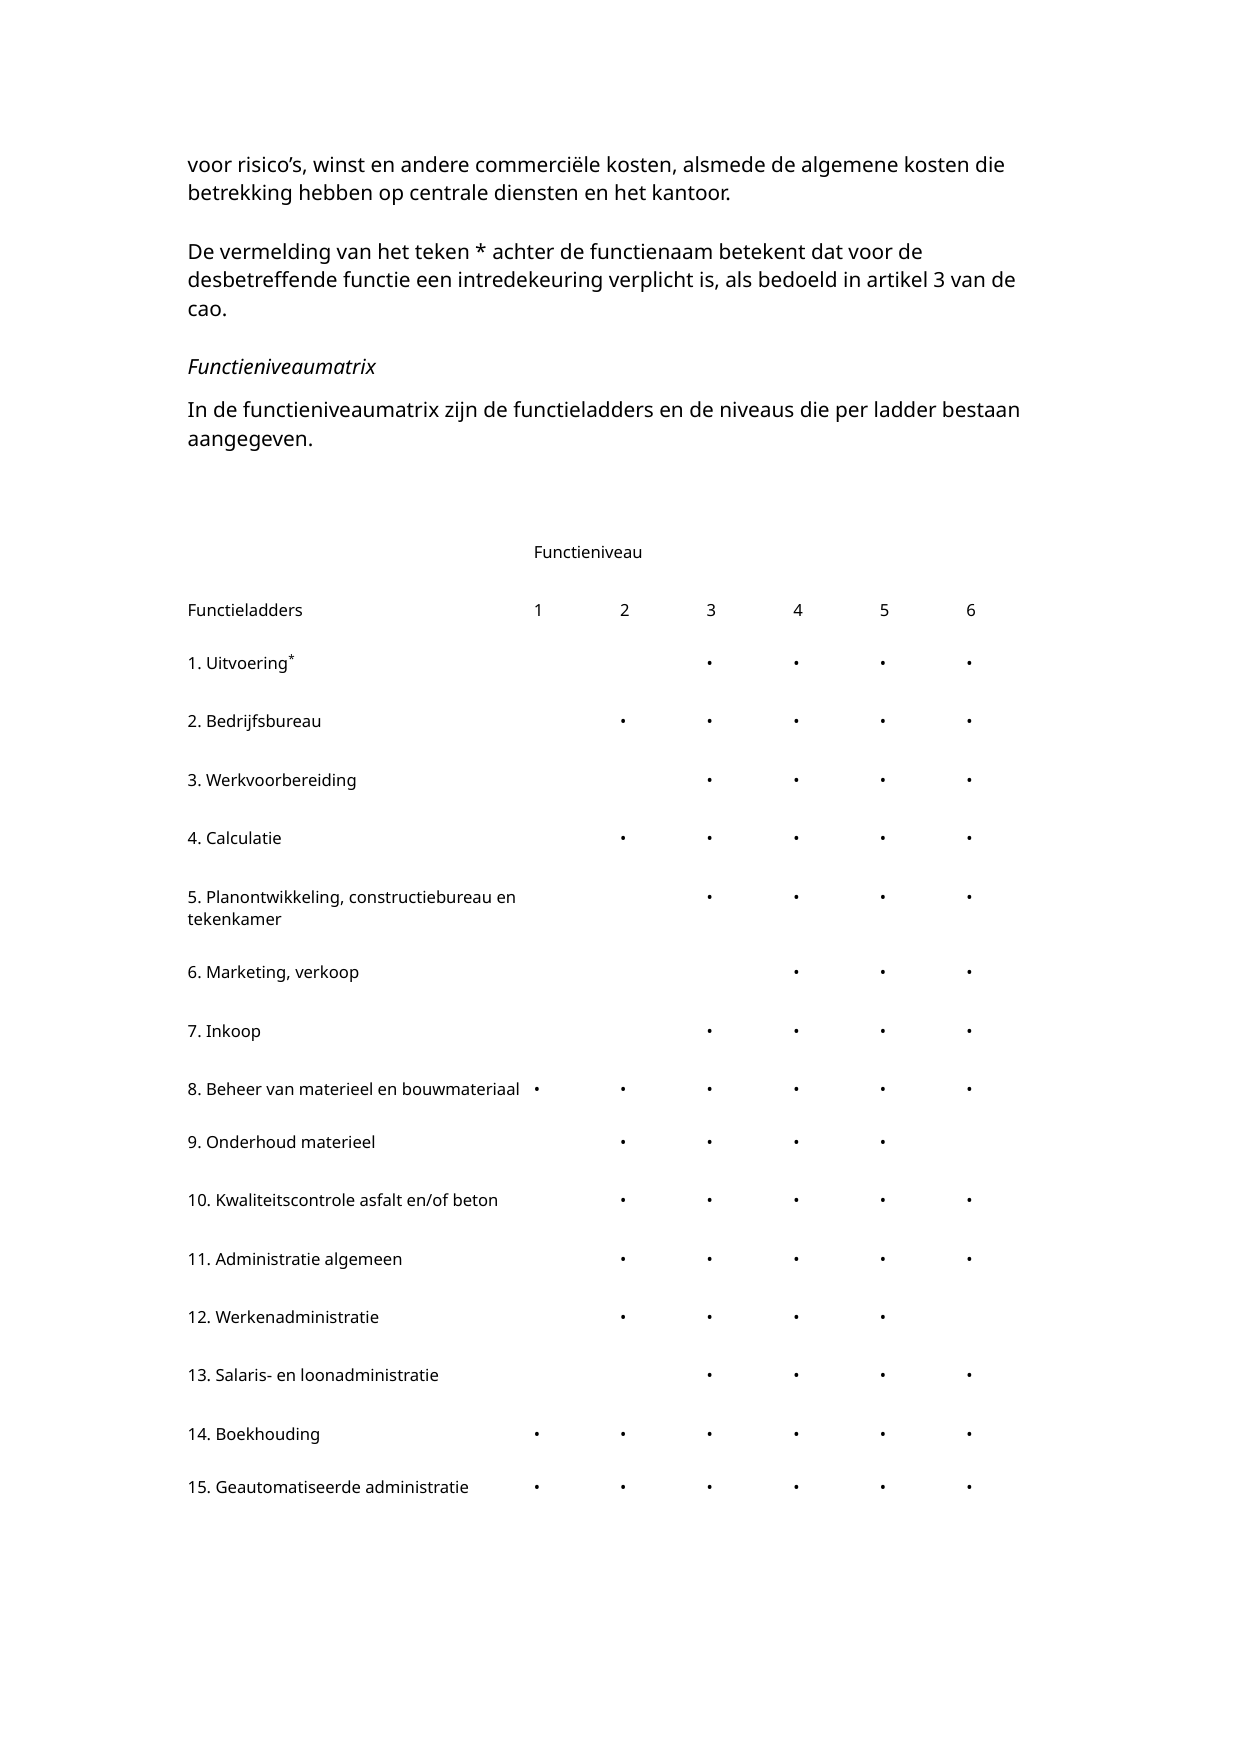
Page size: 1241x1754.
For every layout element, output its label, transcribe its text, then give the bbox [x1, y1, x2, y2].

table_cell [534, 1247, 620, 1306]
table_cell • [880, 827, 966, 885]
table_cell [620, 961, 706, 1019]
table_cell • [793, 1130, 879, 1189]
table_cell [534, 827, 620, 885]
table_cell • [966, 961, 1053, 1019]
table_cell • [966, 1078, 1053, 1130]
table_cell [534, 769, 620, 827]
table_cell • [966, 769, 1053, 827]
table_cell 5. Planontwikkeling, constructiebureau en tekenkamer [188, 885, 533, 961]
table_cell • [620, 1078, 706, 1130]
table_cell • [880, 1423, 966, 1475]
table_cell • [706, 885, 793, 961]
table_cell • [620, 1423, 706, 1475]
table_cell 5 [880, 599, 966, 652]
table_cell 9. Onderhoud materieel [188, 1130, 533, 1189]
table_cell [534, 710, 620, 768]
table_cell • [706, 1306, 793, 1364]
table_cell [534, 1364, 620, 1422]
table_cell • [793, 1306, 879, 1364]
table_cell • [880, 1189, 966, 1247]
table_cell [534, 961, 620, 1019]
table_cell • [706, 827, 793, 885]
table_cell • [620, 710, 706, 768]
table_cell • [534, 1078, 620, 1130]
table_cell 1. Uitvoering * [188, 652, 533, 710]
table_cell 2 [620, 599, 706, 652]
table_cell 11. Administratie algemeen [188, 1247, 533, 1306]
table_header [188, 540, 533, 599]
table_cell • [966, 652, 1053, 710]
table_cell • [880, 769, 966, 827]
table_cell 6 [966, 599, 1053, 652]
table_cell • [880, 1475, 966, 1528]
table_cell 1 [534, 599, 620, 652]
table_cell • [534, 1475, 620, 1528]
table_cell • [706, 1130, 793, 1189]
table_cell • [966, 1019, 1053, 1078]
table_cell • [706, 1364, 793, 1422]
text De vermelding van het teken * achter de functienaam betekent dat voor de desbetreffende functie een intredekeuring verplicht is, als bedoeld in artikel 3 van de cao. [187, 237, 1053, 322]
table_cell • [620, 1189, 706, 1247]
table_cell • [706, 652, 793, 710]
table_cell • [793, 769, 879, 827]
table_cell • [880, 961, 966, 1019]
table_cell • [793, 1189, 879, 1247]
table_cell [534, 1019, 620, 1078]
table_cell 13. Salaris- en loonadministratie [188, 1364, 533, 1422]
table_cell 3 [706, 599, 793, 652]
table_cell [620, 885, 706, 961]
table_cell • [793, 1423, 879, 1475]
table_cell • [793, 961, 879, 1019]
table_cell 15. Geautomatiseerde administratie [188, 1475, 533, 1528]
table_cell • [966, 1189, 1053, 1247]
table_cell • [966, 885, 1053, 961]
table_cell 12. Werkenadministratie [188, 1306, 533, 1364]
table_cell [966, 1130, 1053, 1189]
table_cell • [620, 1306, 706, 1364]
table_cell • [793, 1078, 879, 1130]
table_cell • [966, 1247, 1053, 1306]
table_cell • [966, 1364, 1053, 1422]
table_cell • [706, 769, 793, 827]
table_cell • [793, 1475, 879, 1528]
text voor risico’s, winst en andere commerciële kosten, alsmede de algemene kosten die betrekking hebben op centrale diensten en het kantoor. [187, 150, 1053, 207]
table_cell [620, 1364, 706, 1422]
table_cell [534, 652, 620, 710]
text In de functieniveaumatrix zijn de functieladders en de niveaus die per ladder bestaan aangegeven. [187, 396, 1053, 452]
table_cell • [793, 885, 879, 961]
table_cell • [880, 710, 966, 768]
table_cell • [706, 1247, 793, 1306]
table_cell 14. Boekhouding [188, 1423, 533, 1475]
table_cell • [880, 1078, 966, 1130]
table_cell 4 [793, 599, 879, 652]
table_cell • [793, 710, 879, 768]
table_cell • [706, 1423, 793, 1475]
table_cell [534, 1189, 620, 1247]
table_cell • [880, 1364, 966, 1422]
table_cell • [793, 1364, 879, 1422]
table_cell • [793, 1247, 879, 1306]
table_cell [534, 1130, 620, 1189]
table_cell 7. Inkoop [188, 1019, 533, 1078]
table_cell • [793, 652, 879, 710]
table_cell 3. Werkvoorbereiding [188, 769, 533, 827]
table_cell 2. Bedrijfsbureau [188, 710, 533, 768]
table_cell [706, 961, 793, 1019]
table_cell • [966, 1423, 1053, 1475]
table_cell • [793, 1019, 879, 1078]
table_cell • [620, 1130, 706, 1189]
table_cell • [620, 827, 706, 885]
table_cell • [880, 885, 966, 961]
table_cell • [534, 1423, 620, 1475]
table_cell • [880, 1247, 966, 1306]
table_cell • [706, 1019, 793, 1078]
table_header Functieniveau [534, 540, 1053, 599]
table_cell [620, 1019, 706, 1078]
table_cell 8. Beheer van materieel en bouwmateriaal [188, 1078, 533, 1130]
table_cell • [706, 1475, 793, 1528]
table_cell • [620, 1247, 706, 1306]
table_cell • [880, 1130, 966, 1189]
table_cell [966, 1306, 1053, 1364]
table_cell 4. Calculatie [188, 827, 533, 885]
table_cell • [880, 1019, 966, 1078]
table_cell • [966, 710, 1053, 768]
table_cell • [706, 1078, 793, 1130]
table_cell • [966, 1475, 1053, 1528]
table_cell • [880, 652, 966, 710]
table_cell • [706, 1189, 793, 1247]
table_cell 10. Kwaliteitscontrole asfalt en/of beton [188, 1189, 533, 1247]
table_cell [620, 769, 706, 827]
table_cell Functieladders [188, 599, 533, 652]
text Functieniveaumatrix [187, 352, 1053, 381]
table_cell • [706, 710, 793, 768]
table_cell • [620, 1475, 706, 1528]
table_cell [534, 1306, 620, 1364]
table_cell 6. Marketing, verkoop [188, 961, 533, 1019]
table_cell • [966, 827, 1053, 885]
table_cell • [880, 1306, 966, 1364]
table_cell [534, 885, 620, 961]
table_cell • [793, 827, 879, 885]
table_cell [620, 652, 706, 710]
